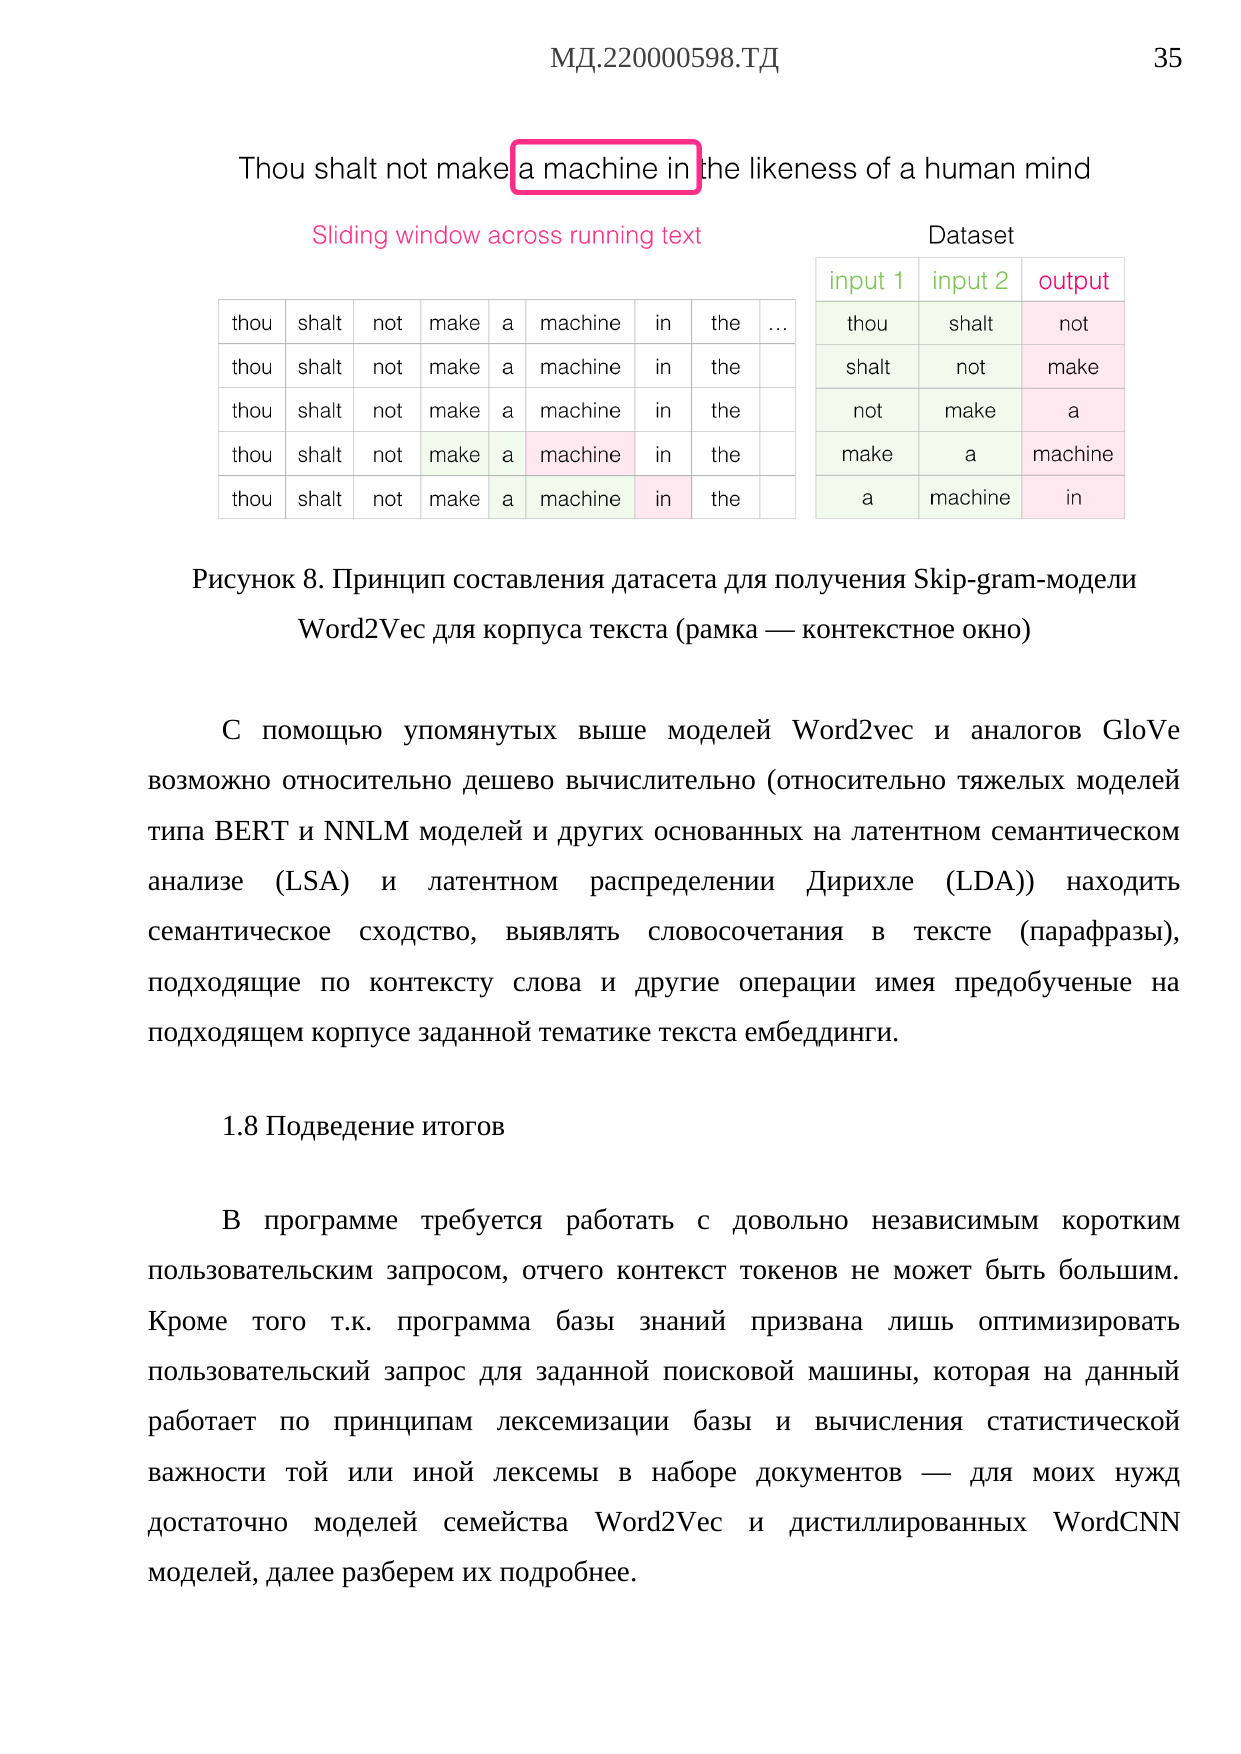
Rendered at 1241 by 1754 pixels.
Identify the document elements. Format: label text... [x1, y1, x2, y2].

subtitle Подведение итогов [222, 1108, 1181, 1142]
text В программе требуется работать с довольно независимым коротким пользовательским запросом, отчего контекст токенов не может быть большим. Кроме того т.к. программа базы знаний призвана лишь оптимизировать пользовательский запрос для заданной поисковой машины, которая на данный работает по принципам лексемизации базы и вычисления статистической важности той или иной лексемы в наборе документов — для моих нужд достаточно моделей семейства Word2Vec и дистиллированных WordCNN моделей, далее разберем их подробнее. [148, 1202, 1181, 1588]
text С помощью упомянутых выше моделей Word2vec и аналогов GloVe возможно относительно дешево вычислительно (относительно тяжелых моделей типа BERT и NNLM моделей и других основанных на латентном семантическом анализе (LSA) и латентном распределении Дирихле (LDA)) находить семантическое сходство, выявлять словосочетания в тексте (парафразы), подходящие по контексту слова и другие операции имея предобученые на подходящем корпусе заданной тематике текста ембеддинги. [148, 712, 1181, 1047]
text Рисунок 8. Принцип составления датасета для получения Skip-gram-модели Word2Vec для корпуса текста (рамка — контекстное окно) [148, 545, 1181, 645]
picture [184, 118, 1145, 545]
